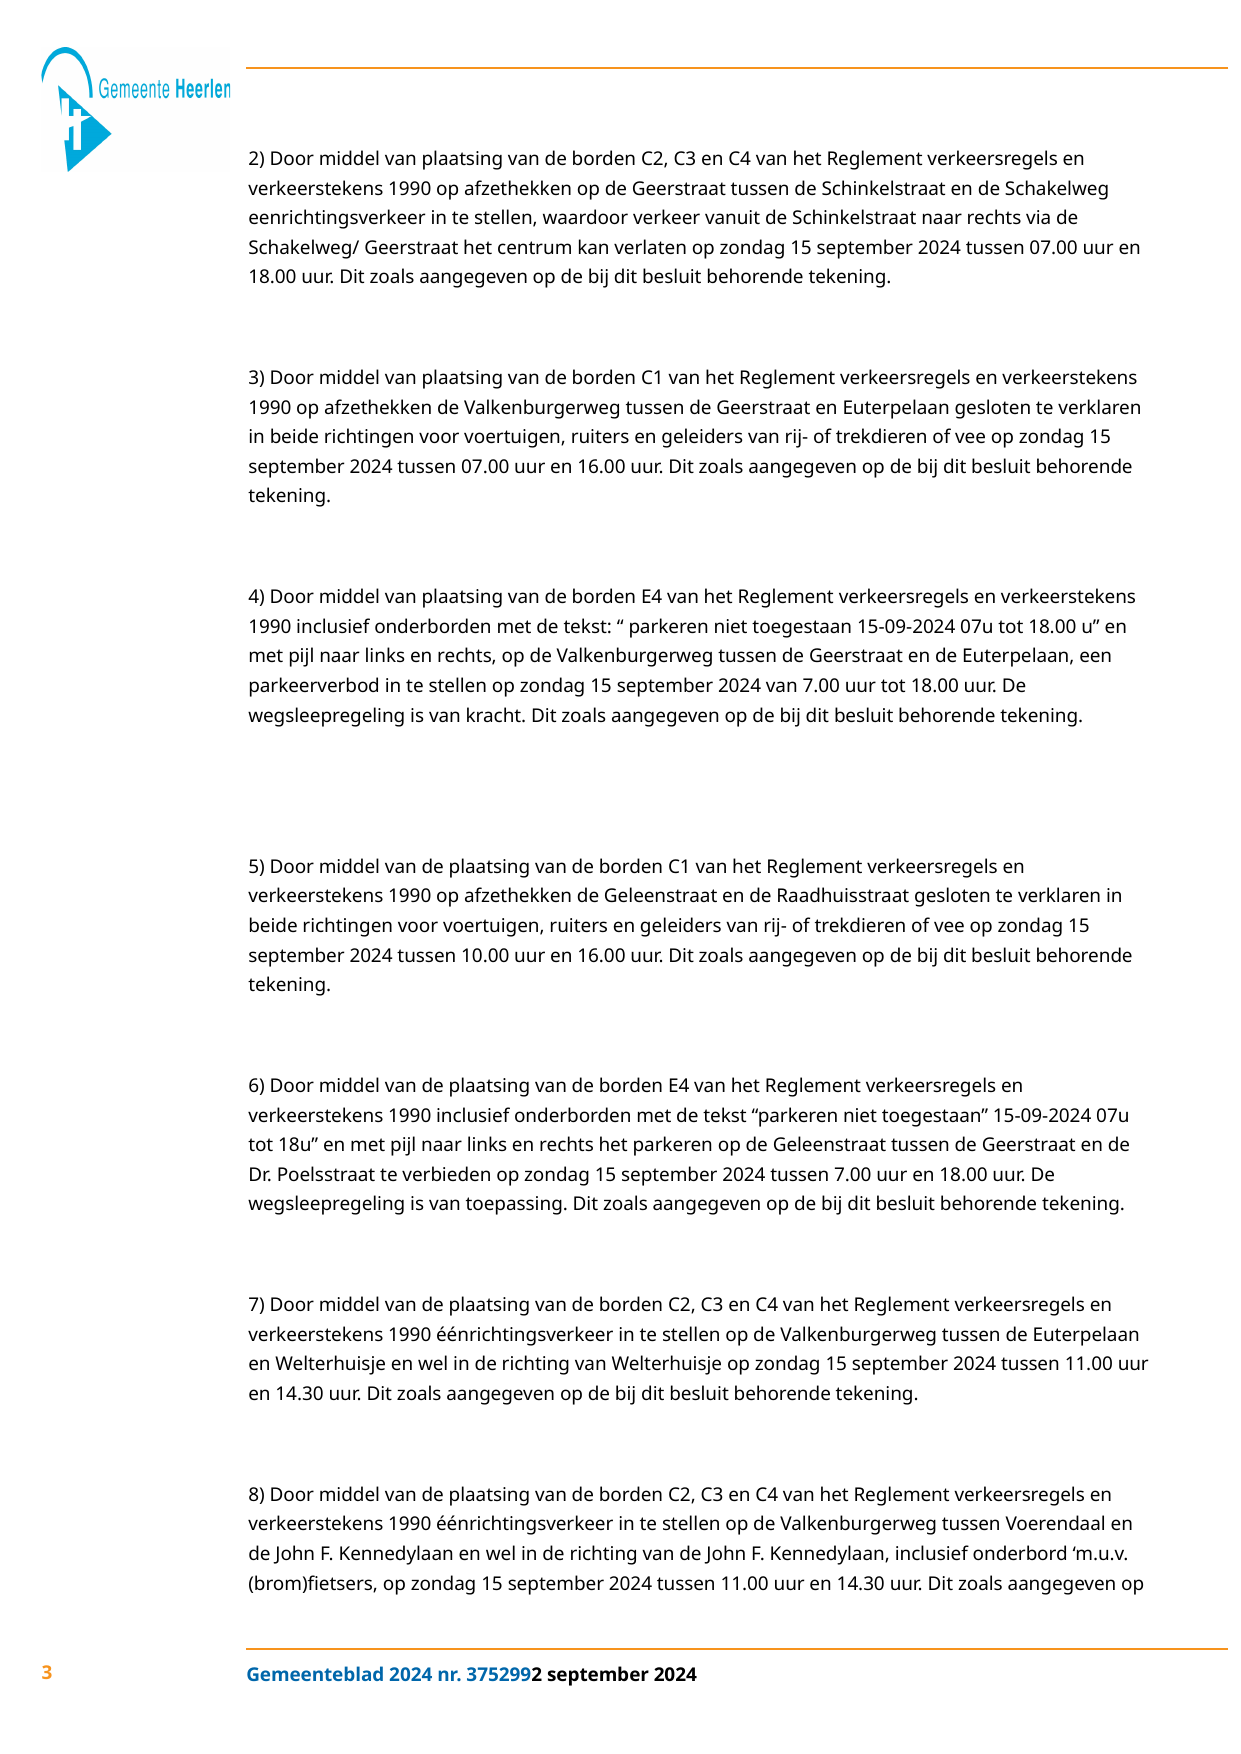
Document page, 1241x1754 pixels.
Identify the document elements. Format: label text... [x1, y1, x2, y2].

picture [41, 47, 59, 70]
text 8) Door middel van de plaatsing van de borden C2, C3 en C4 van het Reglement verkeersregels en verkeerstekens 1990 éénrichtingsverkeer in te stellen op de Valkenburgerweg tussen Voerendaal en de John F. Kennedylaan en wel in de richting van de John F. Kennedylaan, inclusief onderbord ‘m.u.v. (brom)fietsers, op zondag 15 september 2024 tussen 11.00 uur en 14.30 uur. Dit zoals aangegeven op [248, 1481, 1152, 1596]
picture [41, 47, 231, 172]
text 4) Door middel van plaatsing van de borden E4 van het Reglement verkeersregels en verkeerstekens 1990 inclusief onderborden met de tekst: “ parkeren niet toegestaan 15-09-2024 07u tot 18.00 u” en met pijl naar links en rechts, op de Valkenburgerweg tussen de Geerstraat en de Euterpelaan, een parkeerverbod in te stellen op zondag 15 september 2024 van 7.00 uur tot 18.00 uur. De wegsleepregeling is van kracht. Dit zoals aangegeven op de bij dit besluit behorende tekening. [248, 583, 1152, 728]
text 7) Door middel van de plaatsing van de borden C2, C3 en C4 van het Reglement verkeersregels en verkeerstekens 1990 éénrichtingsverkeer in te stellen op de Valkenburgerweg tussen de Euterpelaan en Welterhuisje en wel in de richting van Welterhuisje op zondag 15 september 2024 tussen 11.00 uur en 14.30 uur. Dit zoals aangegeven op de bij dit besluit behorende tekening. [248, 1291, 1152, 1406]
text 6) Door middel van de plaatsing van de borden E4 van het Reglement verkeersregels en verkeerstekens 1990 inclusief onderborden met de tekst “parkeren niet toegestaan” 15-09-2024 07u tot 18u” en met pijl naar links en rechts het parkeren op de Geleenstraat tussen de Geerstraat en de Dr. Poelsstraat te verbieden op zondag 15 september 2024 tussen 7.00 uur en 18.00 uur. De wegsleepregeling is van toepassing. Dit zoals aangegeven op de bij dit besluit behorende tekening. [248, 1072, 1152, 1216]
text 5) Door middel van de plaatsing van de borden C1 van het Reglement verkeersregels en verkeerstekens 1990 op afzethekken de Geleenstraat en de Raadhuisstraat gesloten te verklaren in beide richtingen voor voertuigen, ruiters en geleiders van rij- of trekdieren of vee op zondag 15 september 2024 tussen 10.00 uur en 16.00 uur. Dit zoals aangegeven op de bij dit besluit behorende tekening. [248, 853, 1152, 997]
text 2) Door middel van plaatsing van de borden C2, C3 en C4 van het Reglement verkeersregels en verkeerstekens 1990 op afzethekken op de Geerstraat tussen de Schinkelstraat en de Schakelweg eenrichtingsverkeer in te stellen, waardoor verkeer vanuit de Schinkelstraat naar rechts via de Schakelweg/ Geerstraat het centrum kan verlaten op zondag 15 september 2024 tussen 07.00 uur en 18.00 uur. Dit zoals aangegeven op de bij dit besluit behorende tekening. [248, 145, 1152, 289]
text 3) Door middel van plaatsing van de borden C1 van het Reglement verkeersregels en verkeerstekens 1990 op afzethekken de Valkenburgerweg tussen de Geerstraat en Euterpelaan gesloten te verklaren in beide richtingen voor voertuigen, ruiters en geleiders van rij- of trekdieren of vee op zondag 15 september 2024 tussen 07.00 uur en 16.00 uur. Dit zoals aangegeven op de bij dit besluit behorende tekening. [248, 364, 1152, 508]
